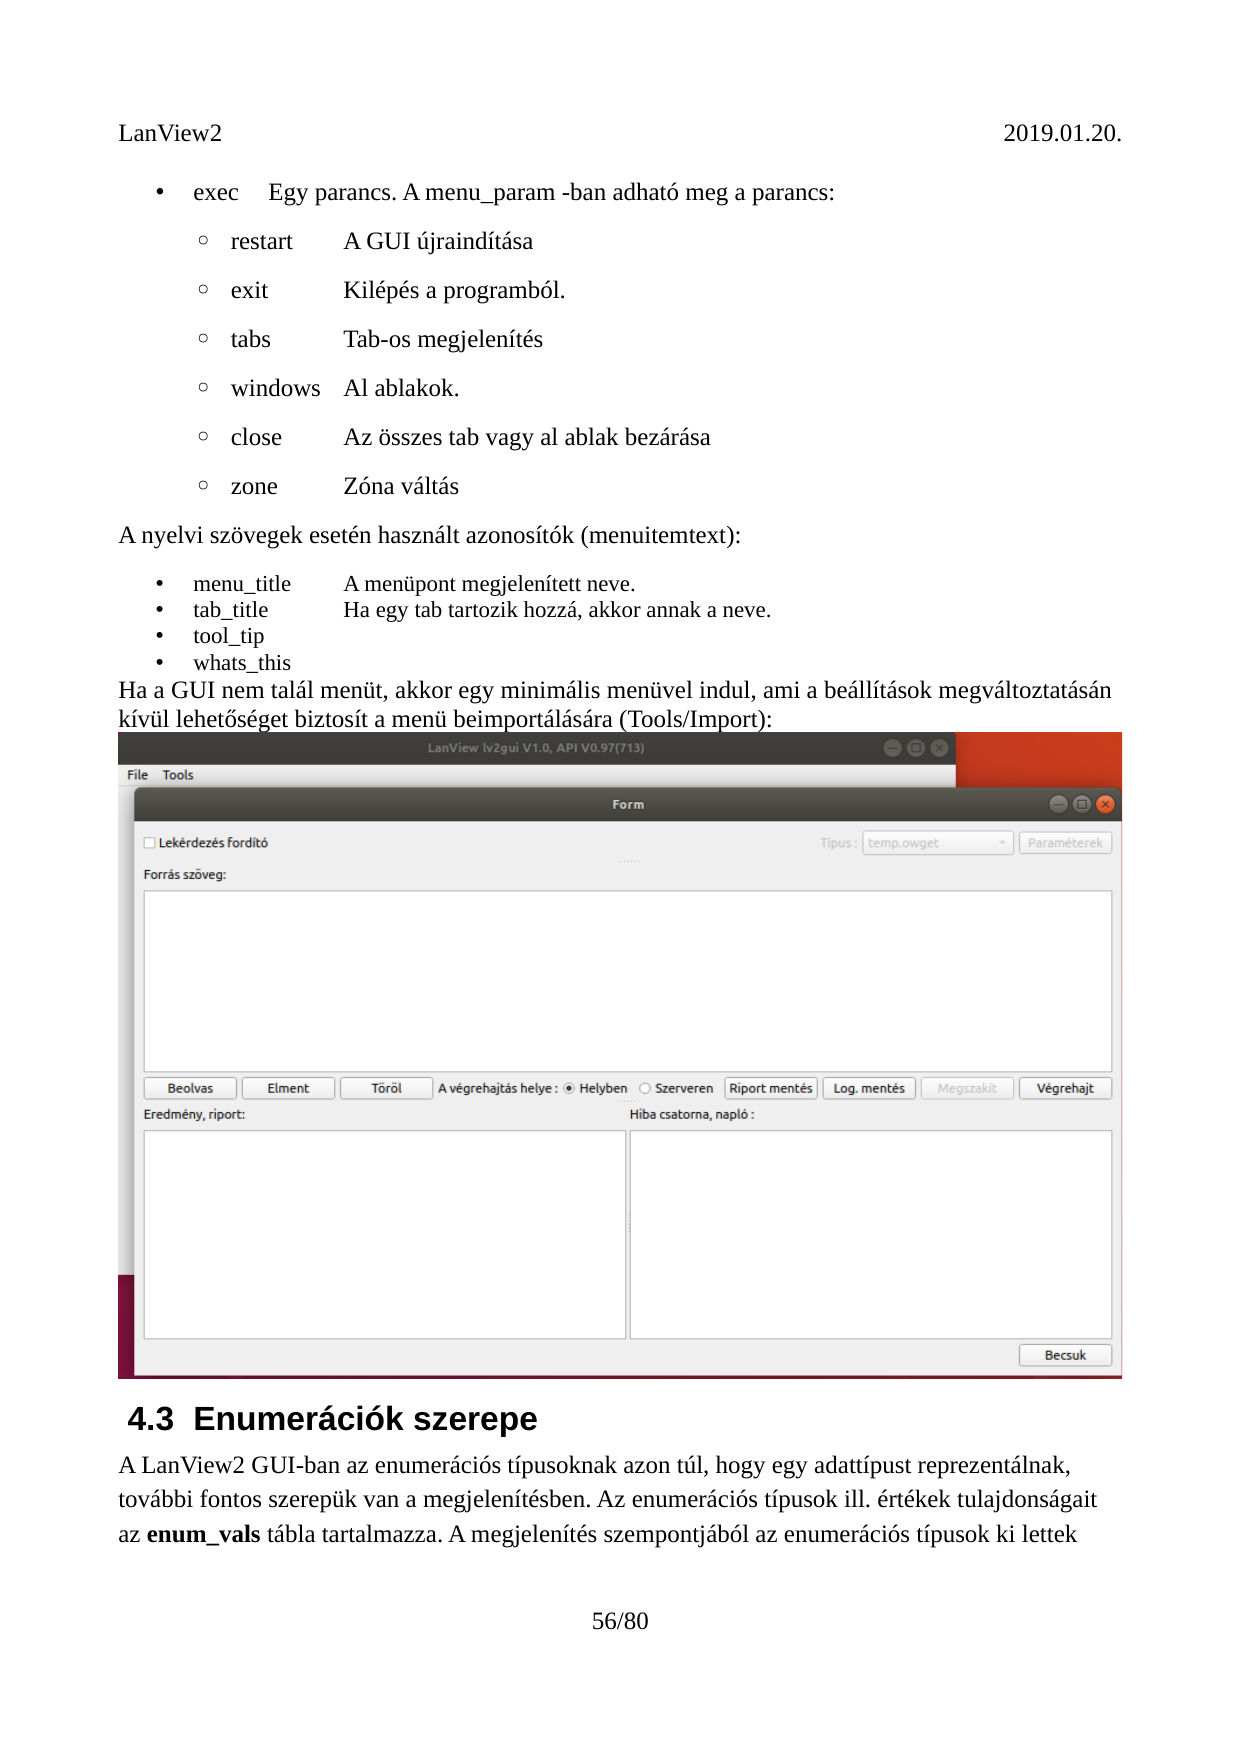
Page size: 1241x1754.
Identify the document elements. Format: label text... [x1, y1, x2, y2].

list zone Zóna váltás [193, 471, 1122, 500]
list restart A GUI újraindítása [193, 226, 1122, 255]
list close Az összes tab vagy al ablak bezárása [193, 422, 1122, 451]
list tool_tip [156, 622, 1122, 649]
list menu_title A menüpont megjelenített neve. [156, 569, 1122, 596]
list windows Al ablakok. [193, 373, 1122, 402]
list tab_title Ha egy tab tartozik hozzá, akkor annak a neve. [156, 596, 1122, 622]
text A nyelvi szövegek esetén használt azonosítók (menuitemtext): [118, 521, 1122, 549]
list whats_this [156, 649, 1122, 675]
text A LanView2 GUI-ban az enumerációs típusoknak azon túl, hogy egy adattípust reprezentálnak, további fontos szerepük van a megjelenítésben. Az enumerációs típusok ill. értékek tulajdonságait az enum_vals tábla tartalmazza. A megjelenítés szempontjából az enumerációs típusok ki lettek [118, 1450, 1122, 1548]
list tabs Tab-os megjelenítés [193, 324, 1122, 353]
text Ha a GUI nem talál menüt, akkor egy minimális menüvel indul, ami a beállítások megváltoztatásán kívül lehetőséget biztosít a menü beimportálására (Tools/Import): [118, 675, 1122, 732]
list exit Kilépés a programból. [193, 275, 1122, 304]
picture [118, 732, 1123, 1379]
subtitle Enumerációk szerepe [118, 1399, 1122, 1438]
list exec Egy parancs. A menu_param -ban adható meg a parancs: [156, 177, 1122, 206]
